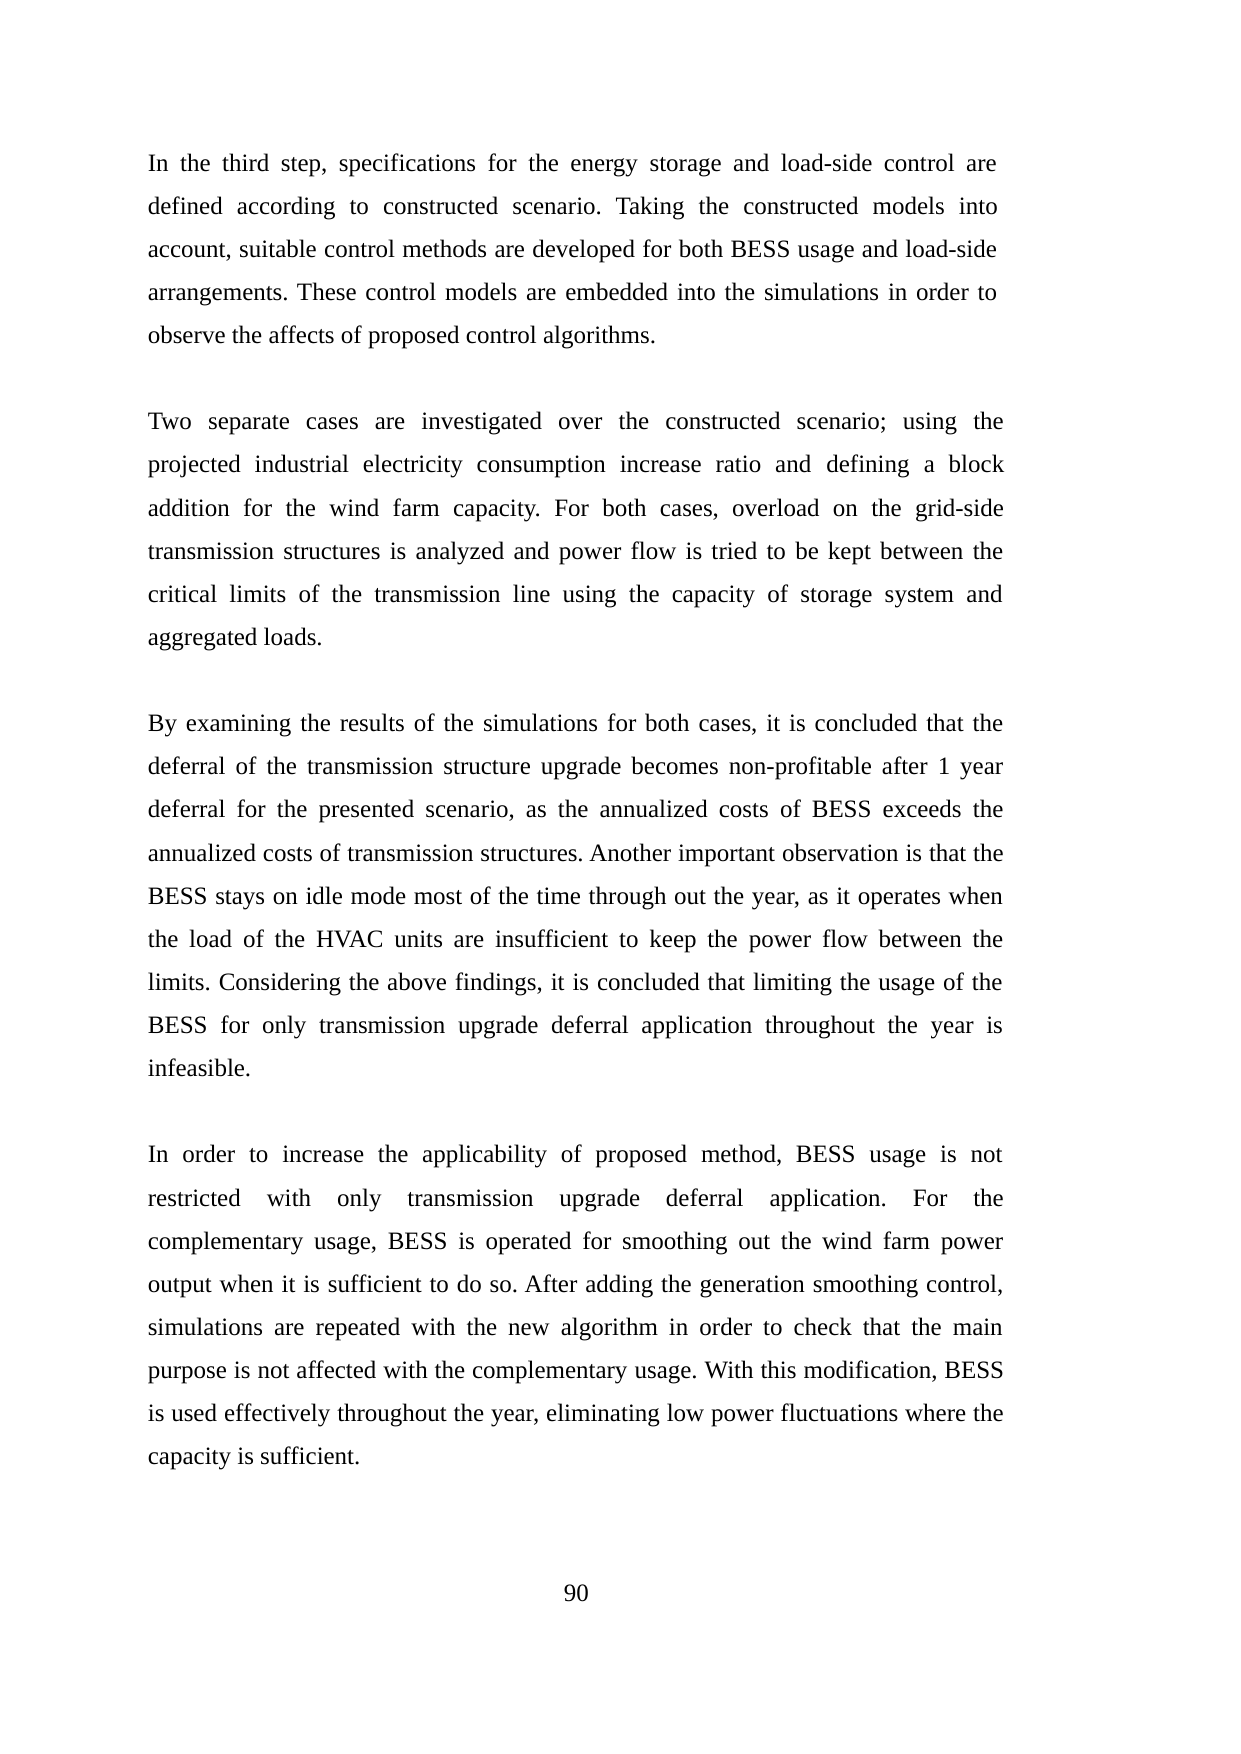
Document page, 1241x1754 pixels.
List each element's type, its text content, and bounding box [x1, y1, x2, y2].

text In the third step, specifications for the energy storage and load-side control are defined according to constructed scenario. Taking the constructed models into account, suitable control methods are developed for both BESS usage and load-side arrangements. These control models are embedded into the simulations in order to observe the affects of proposed control algorithms. [148, 148, 998, 349]
text In order to increase the applicability of proposed method, BESS usage is not restricted with only transmission upgrade deferral application. For the complementary usage, BESS is operated for smoothing out the wind farm power output when it is sufficient to do so. After adding the generation smoothing control, simulations are repeated with the new algorithm in order to check that the main purpose is not affected with the complementary usage. With this modification, BESS is used effectively throughout the year, eliminating low power fluctuations where the capacity is sufficient. [148, 1139, 1004, 1470]
text By examining the results of the simulations for both cases, it is concluded that the deferral of the transmission structure upgrade becomes non-profitable after 1 year deferral for the presented scenario, as the annualized costs of BESS exceeds the annualized costs of transmission structures. Another important observation is that the BESS stays on idle mode most of the time through out the year, as it operates when the load of the HVAC units are insufficient to keep the power flow between the limits. Considering the above findings, it is concluded that limiting the usage of the BESS for only transmission upgrade deferral application throughout the year is infeasible. [148, 708, 1004, 1082]
text Two separate cases are investigated over the constructed scenario; using the projected industrial electricity consumption increase ratio and defining a block addition for the wind farm capacity. For both cases, overload on the grid-side transmission structures is analyzed and power flow is tried to be kept between the critical limits of the transmission line using the capacity of storage system and aggregated loads. [148, 406, 1004, 651]
